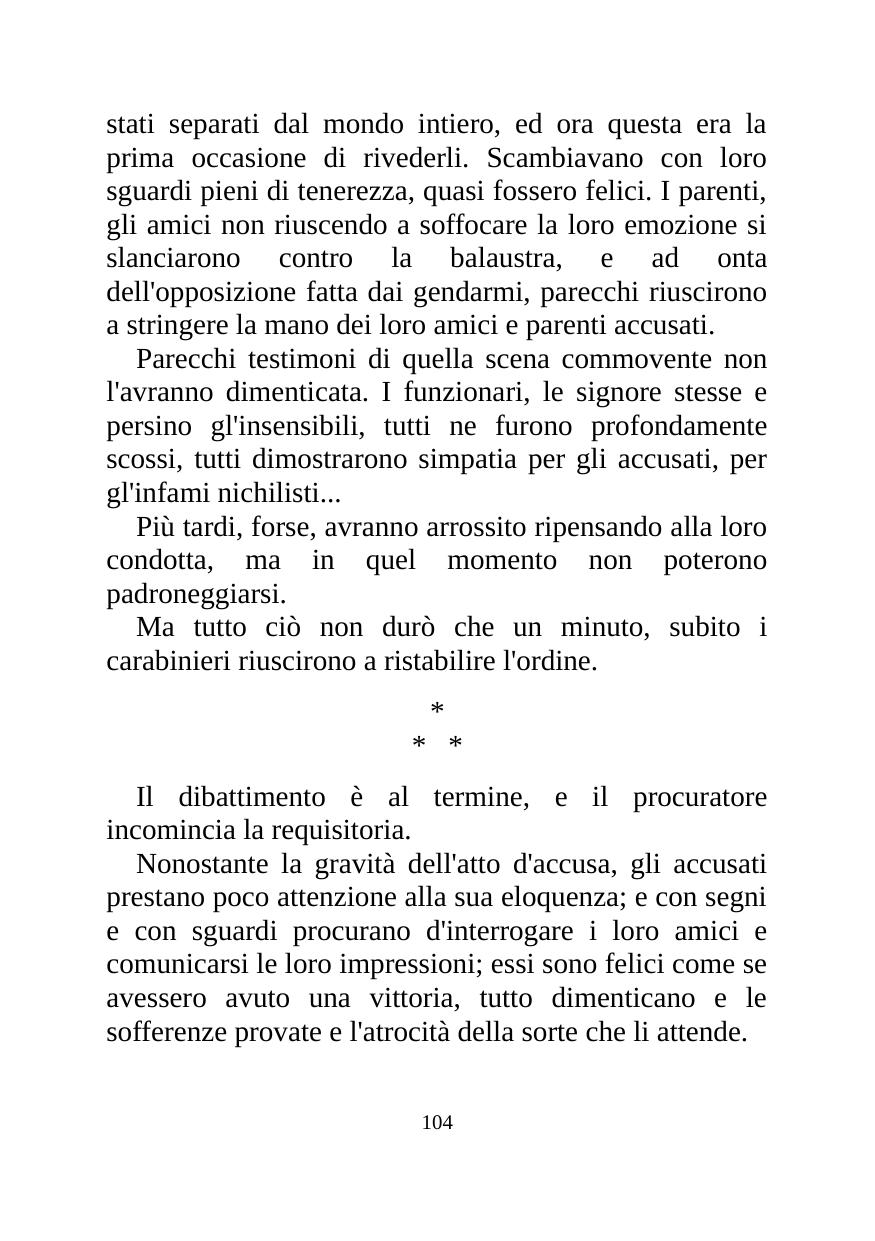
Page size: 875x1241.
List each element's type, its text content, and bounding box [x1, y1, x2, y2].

text Nonostante la gravità dell'atto d'accusa, gli accusati prestano poco attenzione alla sua eloquenza; e con segni e con sguardi procurano d'interrogare i loro amici e comunicarsi le loro impressioni; essi sono felici come se avessero avuto una vittoria, tutto dimenticano e le sofferenze provate e l'atrocità della sorte che li attende. [106, 846, 768, 1047]
text stati separati dal mondo intiero, ed ora questa era la prima occasione di rivederli. Scambiavano con loro sguardi pieni di tenerezza, quasi fossero felici. I parenti, gli amici non riuscendo a soffocare la loro emozione si slanciarono contro la balaustra, e ad onta dell'opposizione fatta dai gendarmi, parecchi riuscirono a stringere la mano dei loro amici e parenti accusati. [106, 106, 768, 341]
text Più tardi, forse, avranno arrossito ripensando alla loro condotta, ma in quel momento non poterono padroneggiarsi. [106, 509, 768, 609]
text Parecchi testimoni di quella scena commovente non l'avranno dimenticata. I funzionari, le signore stesse e persino gl'insensibili, tutti ne furono profondamente scossi, tutti dimostrarono simpatia per gli accusati, per gl'infami nichilisti... [106, 341, 768, 509]
text Ma tutto ciò non durò che un minuto, subito i carabinieri riuscirono a ristabilire l'ordine. [106, 609, 768, 676]
text Il dibattimento è al termine, e il procuratore incomincia la requisitoria. [106, 779, 768, 846]
text * * * [106, 694, 768, 761]
